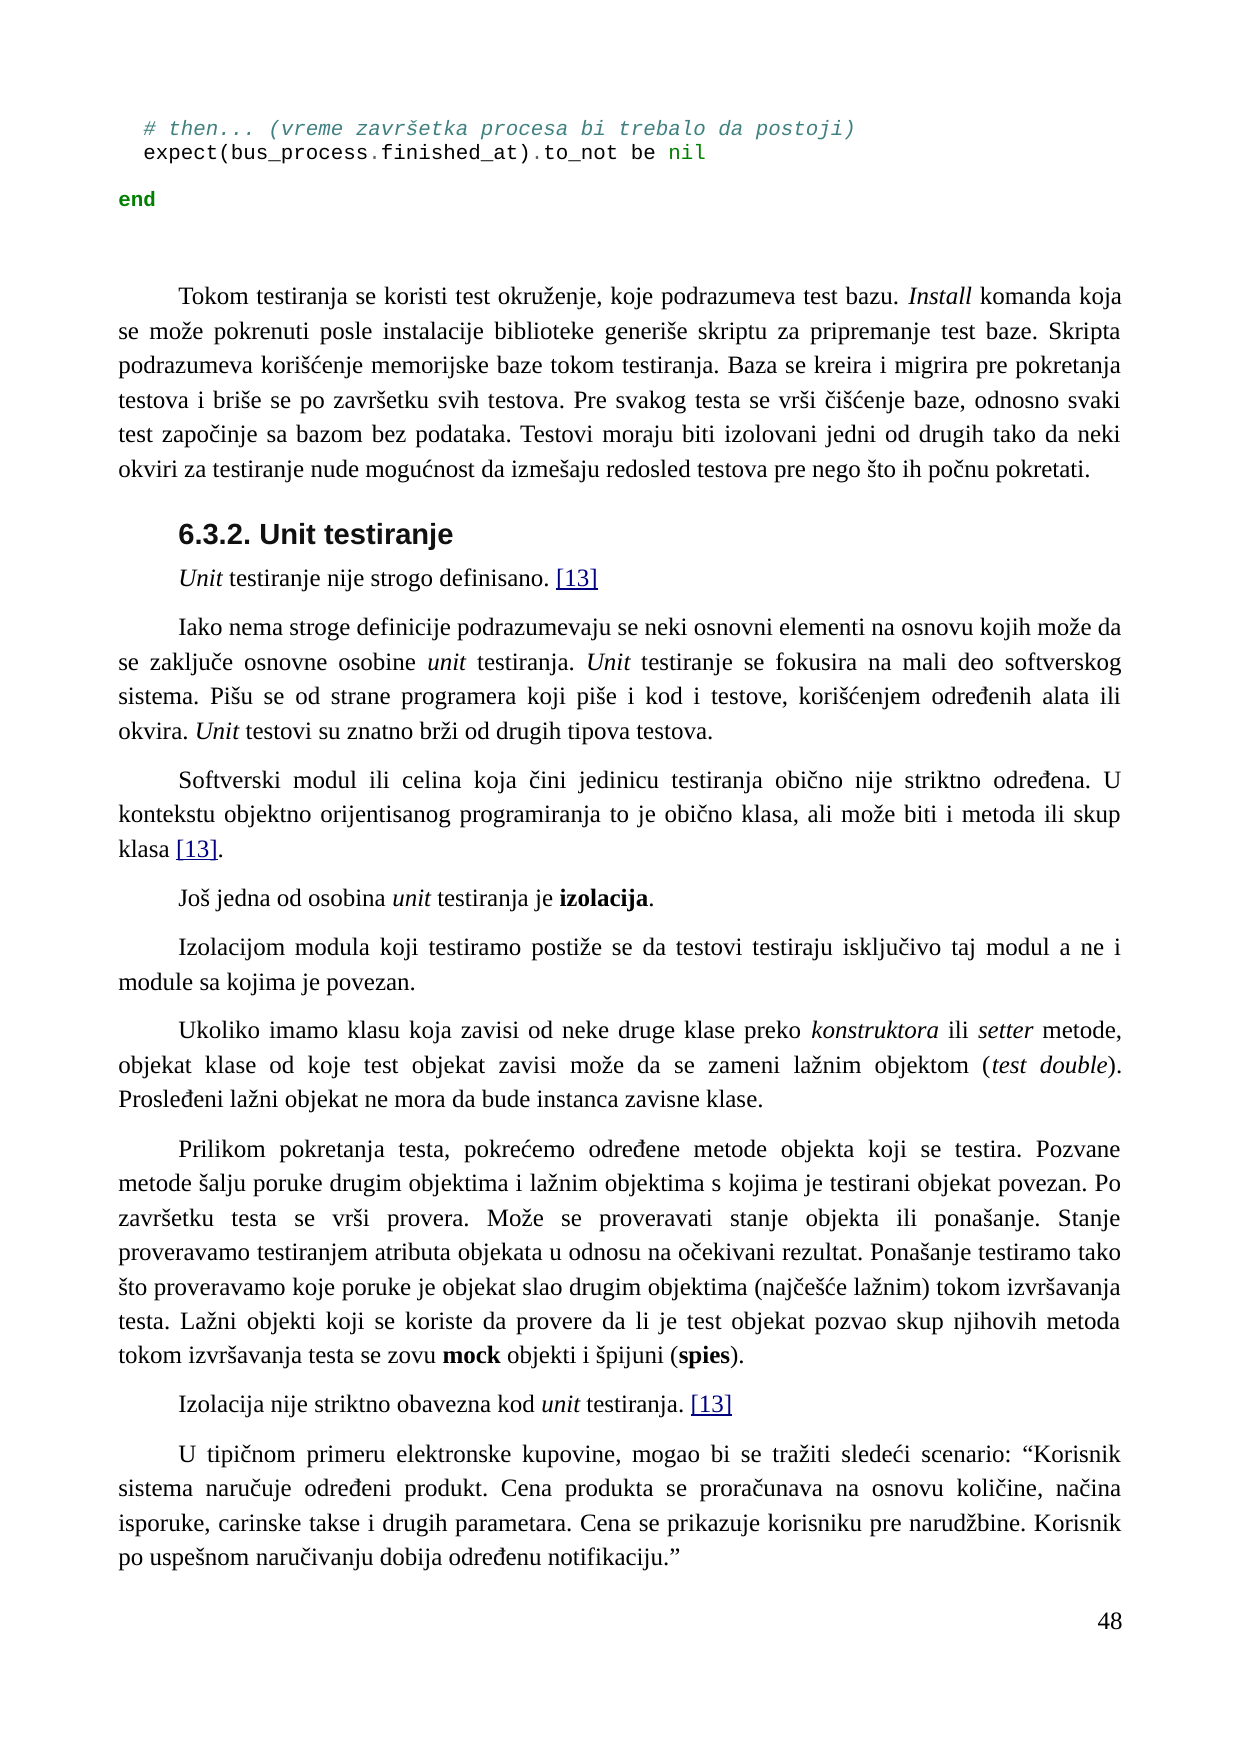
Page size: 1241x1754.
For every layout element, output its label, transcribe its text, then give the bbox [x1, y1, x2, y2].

text Još jedna od osobina unit testiranja je izolacija. [118, 883, 1122, 912]
subtitle Unit testiranje [118, 517, 1122, 551]
text Softverski modul ili celina koja čini jedinicu testiranja obično nije striktno određena. U kontekstu objektno orijentisanog programiranja to je obično klasa, ali može biti i metoda ili skup klasa [13]. [118, 765, 1122, 863]
text Izolacijom modula koji testiramo postiže se da testovi testiraju isključivo taj modul a ne i module sa kojima je povezan. [118, 932, 1122, 995]
text Ukoliko imamo klasu koja zavisi od neke druge klase preko konstruktora ili setter metode, objekat klase od koje test objekat zavisi može da se zameni lažnim objektom (test double). Prosleđeni lažni objekat ne mora da bude instanca zavisne klase. [118, 1016, 1122, 1113]
text Unit testiranje nije strogo definisano. [13] [118, 563, 1122, 592]
text expect(bus_process.finished_at).to_not be nil [118, 142, 1122, 165]
text Prilikom pokretanja testa, pokrećemo određene metode objekta koji se testira. Pozvane metode šalju poruke drugim objektima i lažnim objektima s kojima je testirani objekat povezan. Po završetku testa se vrši provera. Može se proveravati stanje objekta ili ponašanje. Stanje proveravamo testiranjem atributa objekata u odnosu na očekivani rezultat. Ponašanje testiramo tako što proveravamo koje poruke je objekat slao drugim objektima (najčešće lažnim) tokom izvršavanja testa. Lažni objekti koji se koriste da provere da li je test objekat pozvao skup njihovih metoda tokom izvršavanja testa se zovu mock objekti i špijuni (spies). [118, 1134, 1122, 1369]
text # then... (vreme završetka procesa bi trebalo da postoji) [118, 118, 1122, 142]
text Tokom testiranja se koristi test okruženje, koje podrazumeva test bazu. Install komanda koja se može pokrenuti posle instalacije biblioteke generiše skriptu za pripremanje test baze. Skripta podrazumeva korišćenje memorijske baze tokom testiranja. Baza se kreira i migrira pre pokretanja testova i briše se po završetku svih testova. Pre svakog testa se vrši čišćenje baze, odnosno svaki test započinje sa bazom bez podataka. Testovi moraju biti izolovani jedni od drugih tako da neki okviri za testiranje nude mogućnost da izmešaju redosled testova pre nego što ih počnu pokretati. [118, 281, 1122, 482]
text end [118, 189, 1122, 213]
text Izolacija nije striktno obavezna kod unit testiranja. [13] [118, 1389, 1122, 1418]
text Iako nema stroge definicije podrazumevaju se neki osnovni elementi na osnovu kojih može da se zaključe osnovne osobine unit testiranja. Unit testiranje se fokusira na mali deo softverskog sistema. Pišu se od strane programera koji piše i kod i testove, korišćenjem određenih alata ili okvira. Unit testovi su znatno brži od drugih tipova testova. [118, 612, 1122, 745]
text U tipičnom primeru elektronske kupovine, mogao bi se tražiti sledeći scenario: “Korisnik sistema naručuje određeni produkt. Cena produkta se proračunava na osnovu količine, načina isporuke, carinske takse i drugih parametara. Cena se prikazuje korisniku pre narudžbine. Korisnik po uspešnom naručivanju dobija određenu notifikaciju.” [118, 1439, 1122, 1571]
